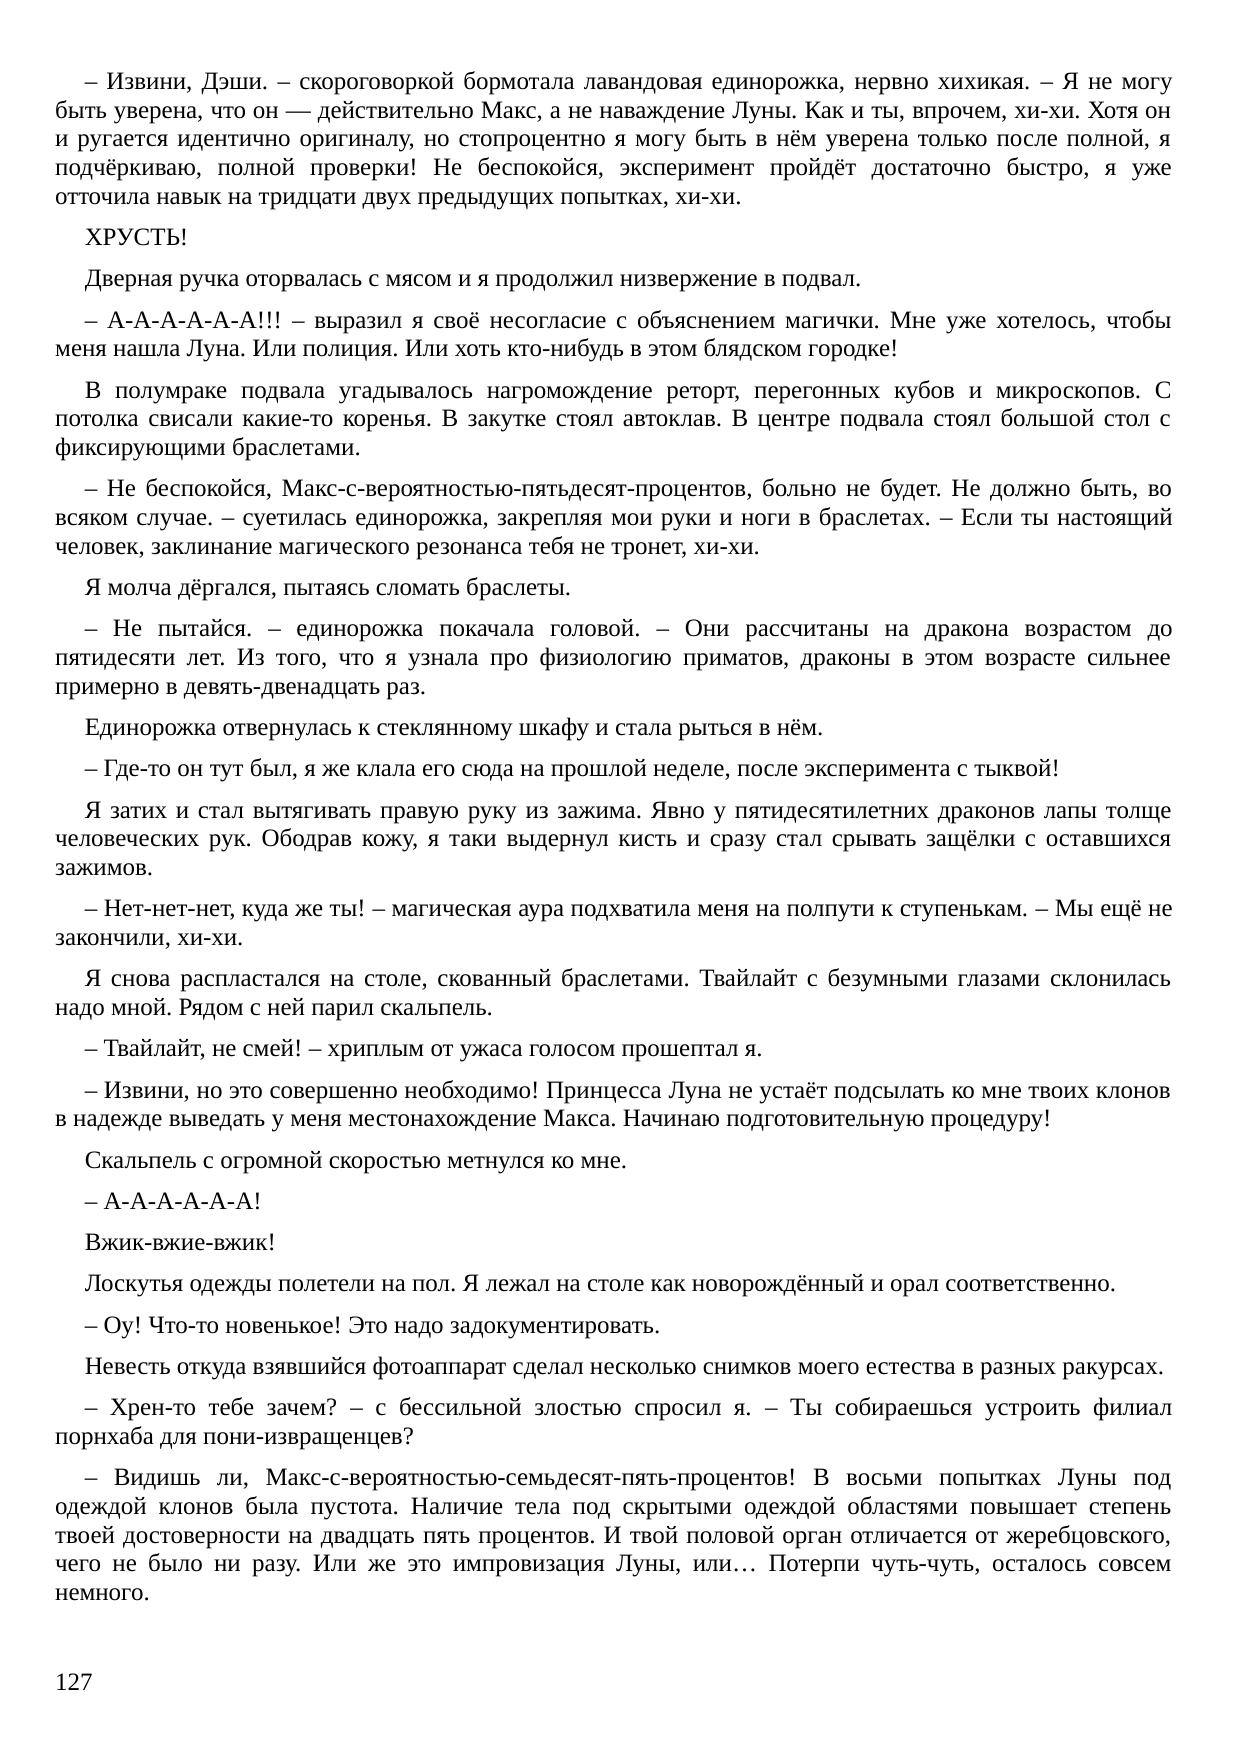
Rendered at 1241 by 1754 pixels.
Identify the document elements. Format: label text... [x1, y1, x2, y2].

text Невесть откуда взявшийся фотоаппарат сделал несколько снимков моего естества в разных ракурсах. [55, 1351, 1173, 1380]
text – Оу! Что-то новенькое! Это надо задокументировать. [55, 1310, 1173, 1338]
text – А-А-А-А-А-А!!! – выразил я своё несогласие с объяснением магички. Мне уже хотелось, чтобы меня нашла Луна. Или полиция. Или хоть кто-нибудь в этом блядском городке! [55, 305, 1173, 362]
text Я снова распластался на столе, скованный браслетами. Твайлайт с безумными глазами склонилась надо мной. Рядом с ней парил скальпель. [55, 963, 1173, 1021]
text ХРУСТЬ! [55, 222, 1173, 251]
text Я затих и стал вытягивать правую руку из зажима. Явно у пятидесятилетних драконов лапы толще человеческих рук. Ободрав кожу, я таки выдернул кисть и сразу стал срывать защёлки с оставшихся зажимов. [55, 795, 1173, 881]
text – Извини, но это совершенно необходимо! Принцесса Луна не устаёт подсылать ко мне твоих клонов в надежде выведать у меня местонахождение Макса. Начинаю подготовительную процедуру! [55, 1075, 1173, 1132]
text Вжик-вжие-вжик! [55, 1227, 1173, 1256]
text – Нет-нет-нет, куда же ты! – магическая аура подхватила меня на полпути к ступенькам. – Мы ещё не закончили, хи-хи. [55, 893, 1173, 951]
text – Хрен-то тебе зачем? – с бессильной злостью спросил я. – Ты собираешься устроить филиал порнхаба для пони-извращенцев? [55, 1392, 1173, 1450]
text – А-А-А-А-А-А! [55, 1186, 1173, 1215]
text – Не пытайся. – единорожка покачала головой. – Они рассчитаны на дракона возрастом до пятидесяти лет. Из того, что я узнала про физиологию приматов, драконы в этом возрасте сильнее примерно в девять-двенадцать раз. [55, 613, 1173, 700]
text – Твайлайт, не смей! – хриплым от ужаса голосом прошептал я. [55, 1033, 1173, 1062]
text – Где-то он тут был, я же клала его сюда на прошлой неделе, после эксперимента с тыквой! [55, 753, 1173, 782]
text В полумраке подвала угадывалось нагромождение реторт, перегонных кубов и микроскопов. С потолка свисали какие-то коренья. В закутке стоял автоклав. В центре подвала стоял большой стол с фиксирующими браслетами. [55, 375, 1173, 461]
text Я молча дёргался, пытаясь сломать браслеты. [55, 572, 1173, 601]
text – Извини, Дэши. – скороговоркой бормотала лавандовая единорожка, нервно хихикая. – Я не могу быть уверена, что он — действительно Макс, а не наваждение Луны. Как и ты, впрочем, хи-хи. Хотя он и ругается идентично оригиналу, но стопроцентно я могу быть в нём уверена только после полной, я подчёркиваю, полной проверки! Не беспокойся, эксперимент пройдёт достаточно быстро, я уже отточила навык на тридцати двух предыдущих попытках, хи-хи. [55, 66, 1173, 210]
text Единорожка отвернулась к стеклянному шкафу и стала рыться в нём. [55, 712, 1173, 741]
text Лоскутья одежды полетели на пол. Я лежал на столе как новорождённый и орал соответственно. [55, 1268, 1173, 1297]
text Дверная ручка оторвалась с мясом и я продолжил низвержение в подвал. [55, 263, 1173, 292]
text – Не беспокойся, Макс-с-вероятностью-пятьдесят-процентов, больно не будет. Не должно быть, во всяком случае. – суетилась единорожка, закрепляя мои руки и ноги в браслетах. – Если ты настоящий человек, заклинание магического резонанса тебя не тронет, хи-хи. [55, 473, 1173, 560]
text – Видишь ли, Макс-с-вероятностью-семьдесят-пять-процентов! В восьми попытках Луны под одеждой клонов была пустота. Наличие тела под скрытыми одеждой областями повышает степень твоей достоверности на двадцать пять процентов. И твой половой орган отличается от жеребцовского, чего не было ни разу. Или же это импровизация Луны, или… Потерпи чуть-чуть, осталось совсем немного. [55, 1462, 1173, 1606]
text Скальпель с огромной скоростью метнулся ко мне. [55, 1145, 1173, 1173]
